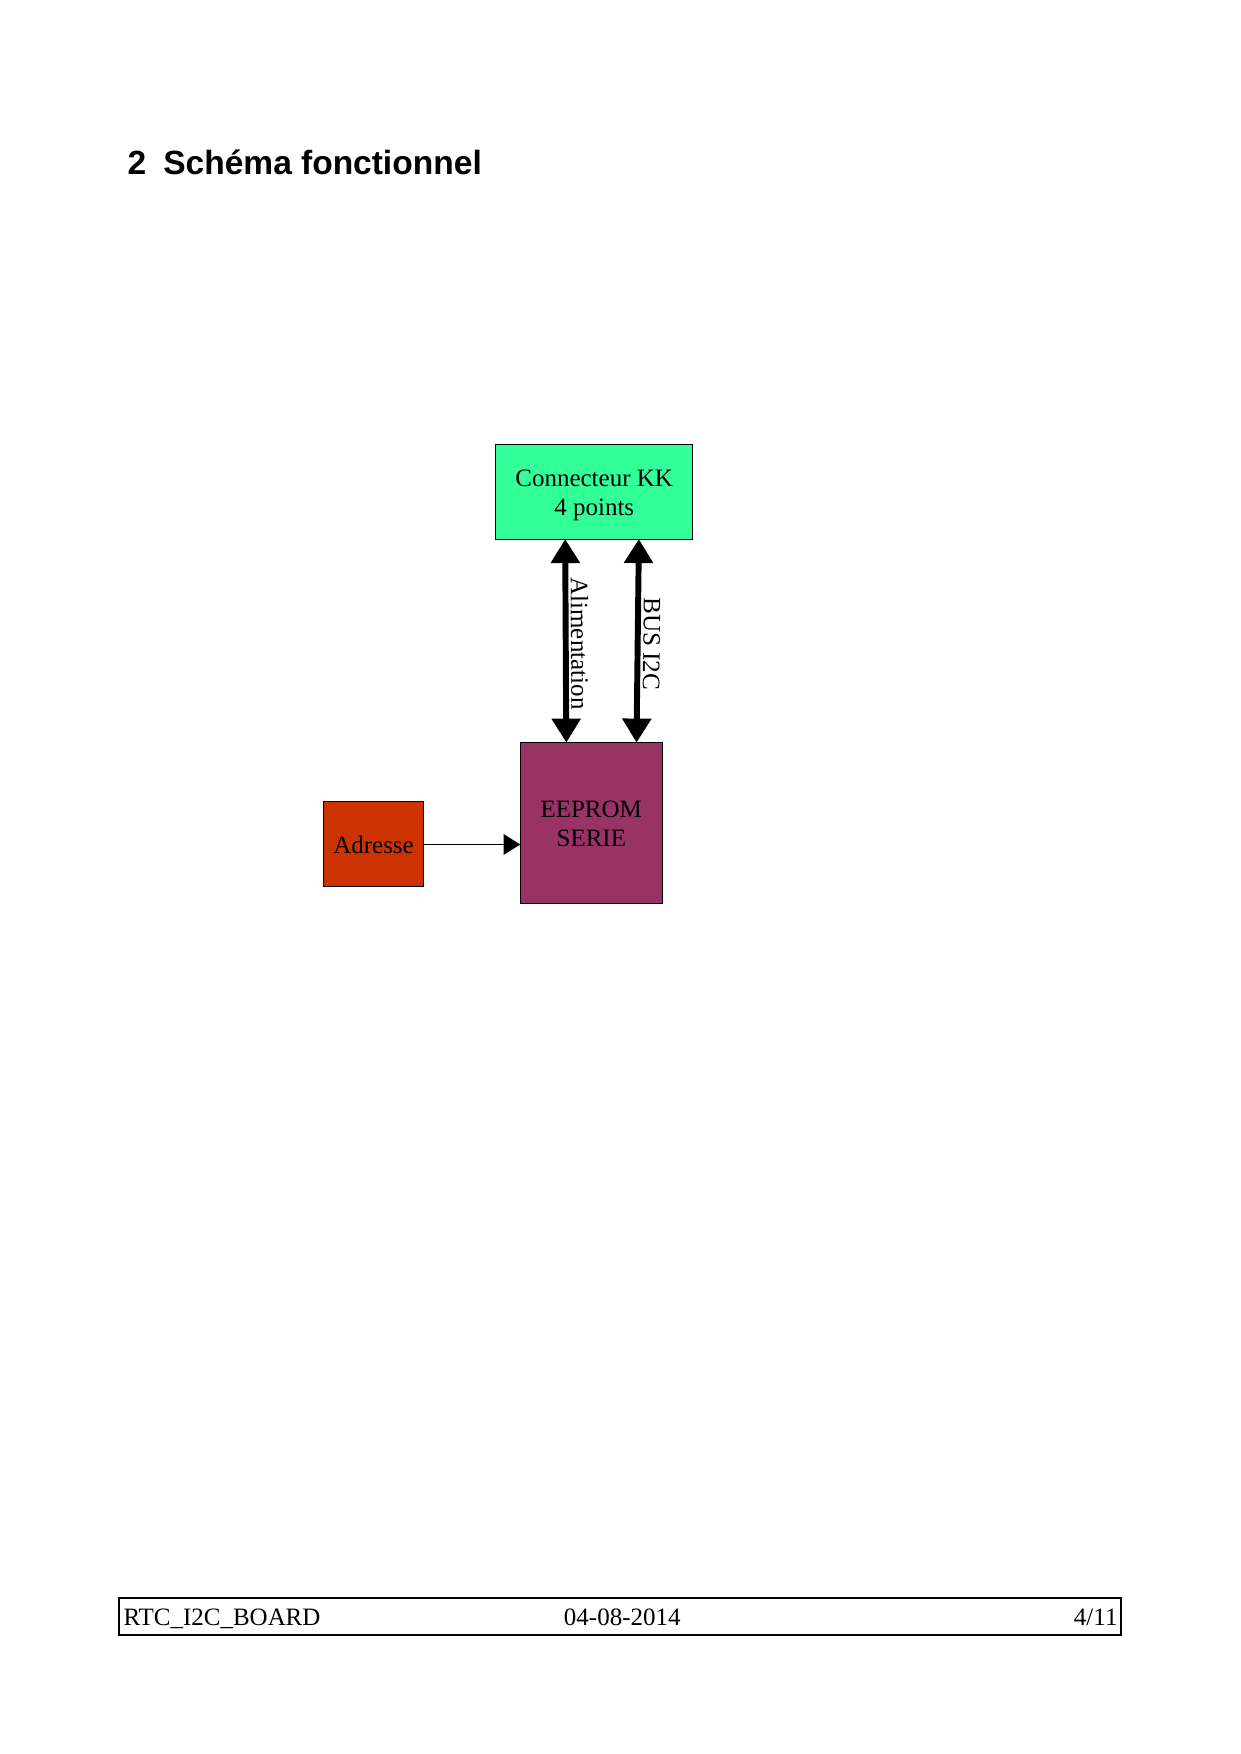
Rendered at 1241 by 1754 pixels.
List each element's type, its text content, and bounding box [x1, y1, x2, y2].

subtitle Schéma fonctionnel [118, 143, 1122, 182]
